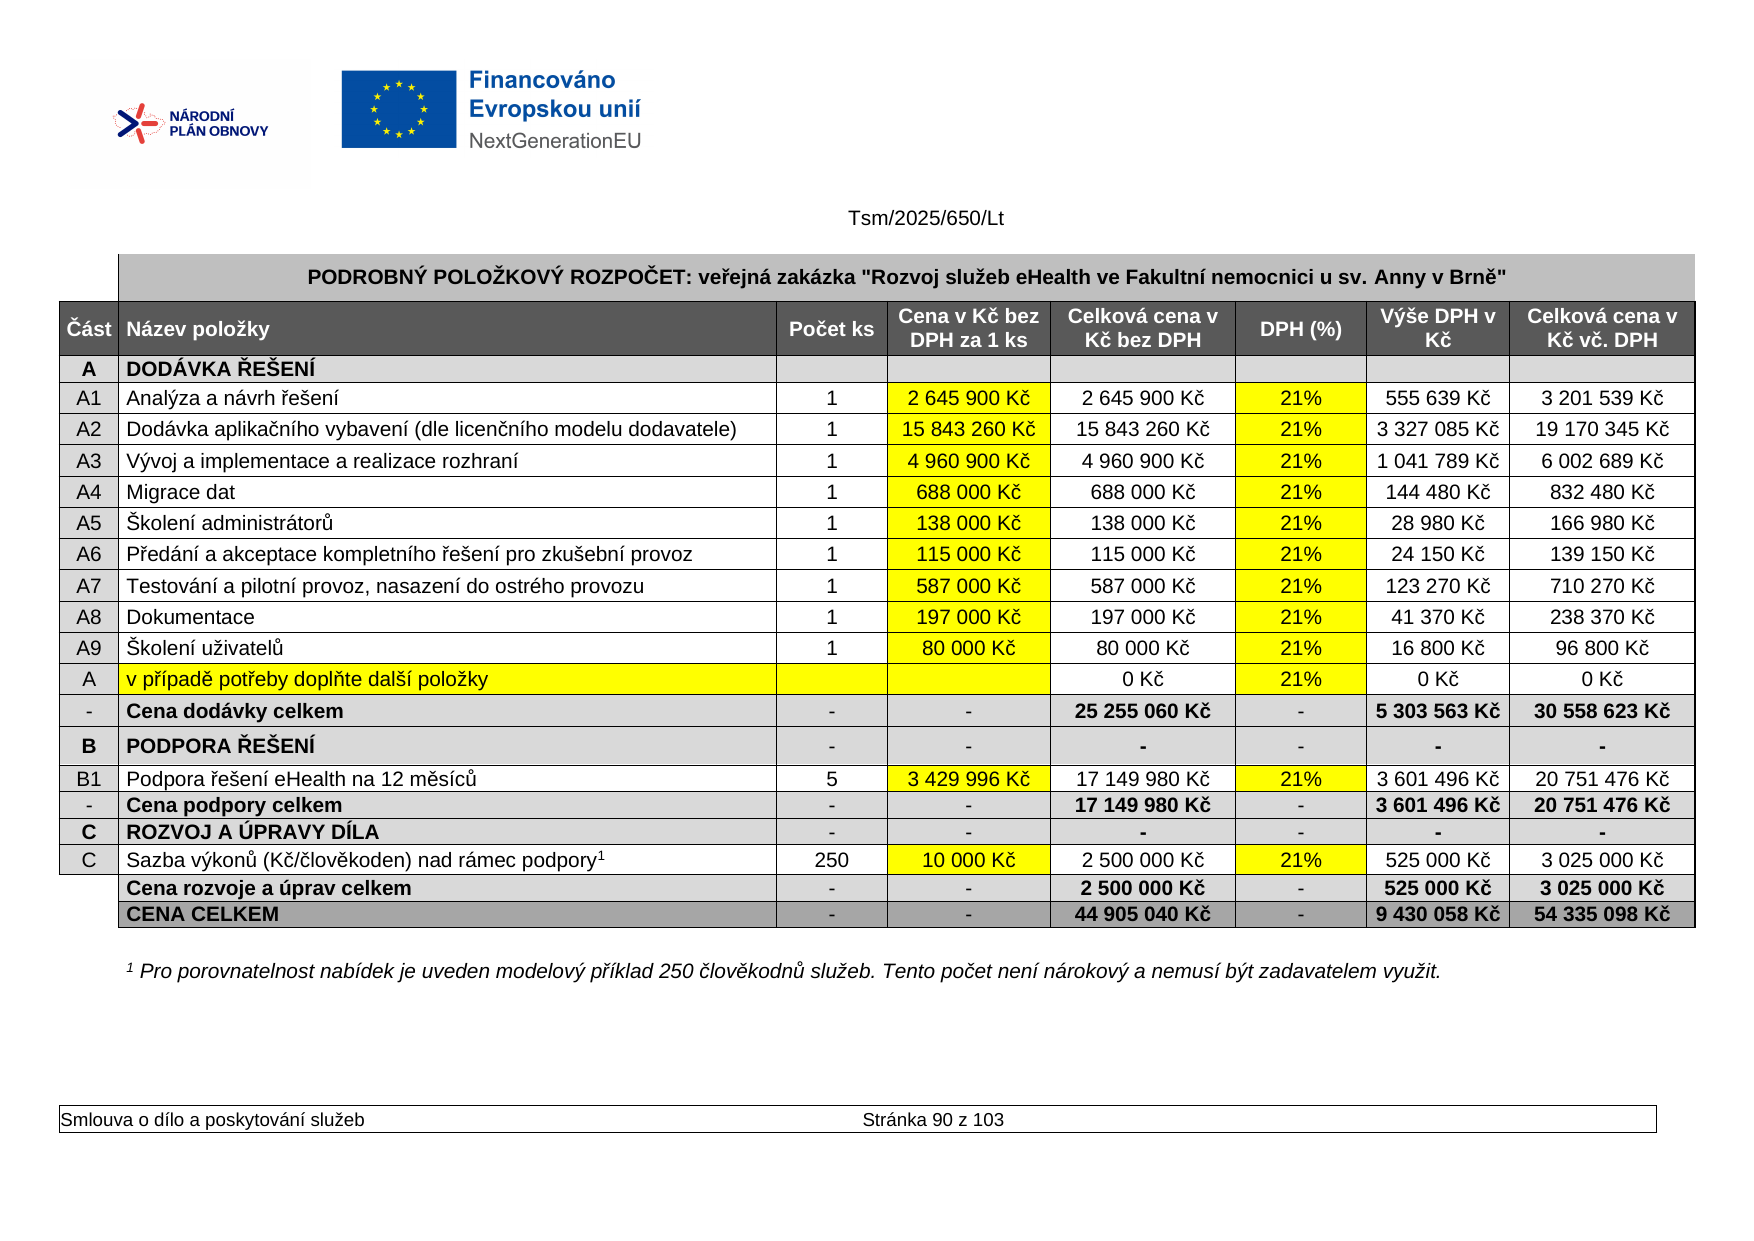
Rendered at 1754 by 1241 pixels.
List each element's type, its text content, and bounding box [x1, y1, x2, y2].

table_cell 15 843 260 Kč [888, 414, 1050, 444]
table_cell 17 149 980 Kč [1051, 766, 1235, 791]
table_cell 3 601 496 Kč [1367, 792, 1509, 818]
table_cell Výše DPH v Kč [1367, 302, 1509, 355]
table_cell 21% [1236, 445, 1366, 476]
table_cell - [777, 902, 887, 927]
table_cell Název položky [119, 302, 776, 355]
table_cell 250 [777, 845, 887, 874]
table_cell - [777, 819, 887, 844]
table_cell A2 [60, 414, 118, 444]
table_cell 21% [1236, 383, 1366, 413]
table_cell 21% [1236, 570, 1366, 601]
table_cell A3 [60, 445, 118, 476]
table_cell 138 000 Kč [1051, 508, 1235, 538]
table_cell 2 645 900 Kč [888, 383, 1050, 413]
table_cell DPH (%) [1236, 302, 1366, 355]
table_cell 2 500 000 Kč [1051, 845, 1235, 874]
table_cell - [777, 875, 887, 901]
table_cell [1236, 928, 1366, 954]
table_cell - [777, 792, 887, 818]
table_cell - [888, 695, 1050, 726]
table_cell 1 [777, 477, 887, 507]
table_cell 555 639 Kč [1367, 383, 1509, 413]
table_cell - [1051, 819, 1235, 844]
table_cell DODÁVKA ŘEŠENÍ [119, 356, 776, 382]
table_cell - [888, 792, 1050, 818]
table_cell 1 [777, 539, 887, 569]
table_header [59, 254, 118, 301]
table_cell 28 980 Kč [1367, 508, 1509, 538]
table_cell 688 000 Kč [1051, 477, 1235, 507]
table_cell 587 000 Kč [888, 570, 1050, 601]
table_cell - [1236, 792, 1366, 818]
table_cell 30 558 623 Kč [1510, 695, 1694, 726]
table_cell 525 000 Kč [1367, 875, 1509, 901]
table_cell 3 429 996 Kč [888, 766, 1050, 791]
table_cell 1 [777, 633, 887, 663]
table_cell [777, 664, 887, 694]
table_cell 710 270 Kč [1510, 570, 1694, 601]
table_cell A9 [60, 633, 118, 663]
table_cell CENA CELKEM [119, 902, 776, 927]
table_cell 0 Kč [1051, 664, 1235, 694]
table_cell 1 [777, 602, 887, 632]
table_cell 10 000 Kč [888, 845, 1050, 874]
table_cell - [888, 902, 1050, 927]
table_cell [777, 356, 887, 382]
table_cell 80 000 Kč [888, 633, 1050, 663]
table_cell 96 800 Kč [1510, 633, 1694, 663]
table_cell 3 025 000 Kč [1510, 845, 1694, 874]
table_cell 1 [777, 445, 887, 476]
table_cell Celková cena v Kč bez DPH [1051, 302, 1235, 355]
table_cell - [777, 727, 887, 764]
table_cell 44 905 040 Kč [1051, 902, 1235, 927]
table_cell A [60, 356, 118, 382]
table_cell 197 000 Kč [888, 602, 1050, 632]
table_cell 123 270 Kč [1367, 570, 1509, 601]
table_cell - [1236, 875, 1366, 901]
table_cell 1 [777, 570, 887, 601]
table_cell 80 000 Kč [1051, 633, 1235, 663]
table_cell - [888, 819, 1050, 844]
table_cell 138 000 Kč [888, 508, 1050, 538]
table_cell [1051, 356, 1235, 382]
table_cell Cena podpory celkem [119, 792, 776, 818]
table_cell [59, 954, 119, 983]
table_cell Analýza a návrh řešení [119, 383, 776, 413]
table_cell C [60, 819, 118, 844]
table_cell - [1367, 819, 1509, 844]
table_cell - [1236, 727, 1366, 764]
table_cell Cena dodávky celkem [119, 695, 776, 726]
table_cell [888, 664, 1050, 694]
table_cell - [1236, 902, 1366, 927]
table_header PODROBNÝ POLOŽKOVÝ ROZPOČET: veřejná zakázka "Rozvoj služeb eHealth ve Fakultní nemocnici u sv. Anny v Brně" [119, 254, 1695, 301]
table_cell [1367, 356, 1509, 382]
table_cell 2 500 000 Kč [1051, 875, 1235, 901]
table_cell Celková cena v Kč vč. DPH [1510, 302, 1694, 355]
table_cell - [60, 695, 118, 726]
table_cell A6 [60, 539, 118, 569]
table_cell 20 751 476 Kč [1510, 766, 1694, 791]
table_cell [119, 928, 776, 954]
table_cell - [1051, 727, 1235, 764]
table_cell 2 645 900 Kč [1051, 383, 1235, 413]
table_cell 1 Pro porovnatelnost nabídek je uveden modelový příklad 250 člověkodnů služeb. Tento počet není nárokový a nemusí být zadavatelem využit. [119, 954, 1510, 983]
table_cell 144 480 Kč [1367, 477, 1509, 507]
table_cell - [888, 875, 1050, 901]
table_cell [59, 875, 118, 901]
table_cell 4 960 900 Kč [888, 445, 1050, 476]
table_cell [1510, 356, 1694, 382]
table_cell 19 170 345 Kč [1510, 414, 1694, 444]
table_cell 21% [1236, 414, 1366, 444]
table_cell - [60, 792, 118, 818]
table_cell - [777, 695, 887, 726]
table_cell Počet ks [777, 302, 887, 355]
table_cell Testování a pilotní provoz, nasazení do ostrého provozu [119, 570, 776, 601]
table_cell [1050, 928, 1236, 954]
table_cell 197 000 Kč [1051, 602, 1235, 632]
table_cell 832 480 Kč [1510, 477, 1694, 507]
table_cell - [1510, 819, 1694, 844]
table_cell A7 [60, 570, 118, 601]
table_cell 20 751 476 Kč [1510, 792, 1694, 818]
table_cell [1236, 356, 1366, 382]
table_cell 5 303 563 Kč [1367, 695, 1509, 726]
table_cell Školení uživatelů [119, 633, 776, 663]
table_cell 1 [777, 508, 887, 538]
table_cell Předání a akceptace kompletního řešení pro zkušební provoz [119, 539, 776, 569]
table_cell [1510, 954, 1695, 983]
table_cell 0 Kč [1367, 664, 1509, 694]
table_cell B1 [60, 766, 118, 791]
table_cell [59, 901, 118, 927]
table_cell Cena v Kč bez DPH za 1 ks [888, 302, 1050, 355]
table_cell 525 000 Kč [1367, 845, 1509, 874]
table_cell 21% [1236, 633, 1366, 663]
table_cell Cena rozvoje a úprav celkem [119, 875, 776, 901]
table_cell 4 960 900 Kč [1051, 445, 1235, 476]
table_cell [1510, 928, 1695, 954]
table_cell 115 000 Kč [888, 539, 1050, 569]
table_cell - [888, 727, 1050, 764]
table_cell 3 601 496 Kč [1367, 766, 1509, 791]
table_cell [776, 928, 887, 954]
table_cell 24 150 Kč [1367, 539, 1509, 569]
table_cell Část [60, 302, 118, 355]
table_cell 16 800 Kč [1367, 633, 1509, 663]
table_cell 54 335 098 Kč [1510, 902, 1694, 927]
table_cell 21% [1236, 845, 1366, 874]
table_cell 5 [777, 766, 887, 791]
table_cell 15 843 260 Kč [1051, 414, 1235, 444]
table_cell 21% [1236, 602, 1366, 632]
table_cell 21% [1236, 508, 1366, 538]
table_cell 3 201 539 Kč [1510, 383, 1694, 413]
table_cell 9 430 058 Kč [1367, 902, 1509, 927]
table_cell 166 980 Kč [1510, 508, 1694, 538]
table_cell 587 000 Kč [1051, 570, 1235, 601]
table_cell 1 [777, 383, 887, 413]
table_cell 21% [1236, 477, 1366, 507]
table_cell A5 [60, 508, 118, 538]
table_cell Vývoj a implementace a realizace rozhraní [119, 445, 776, 476]
table_cell A8 [60, 602, 118, 632]
table_cell - [1236, 695, 1366, 726]
table_cell 139 150 Kč [1510, 539, 1694, 569]
table_cell A [60, 664, 118, 694]
table_cell 0 Kč [1510, 664, 1694, 694]
table_cell C [60, 845, 118, 874]
table_cell Dokumentace [119, 602, 776, 632]
table_cell 41 370 Kč [1367, 602, 1509, 632]
table_cell 1 [777, 414, 887, 444]
table_cell 25 255 060 Kč [1051, 695, 1235, 726]
table_cell A1 [60, 383, 118, 413]
table_cell - [1236, 819, 1366, 844]
table_cell Podpora řešení eHealth na 12 měsíců [119, 766, 776, 791]
table_cell Sazba výkonů (Kč/člověkoden) nad rámec podpory1 [119, 845, 776, 874]
table_cell Školení administrátorů [119, 508, 776, 538]
table_cell B [60, 727, 118, 764]
table_cell v případě potřeby doplňte další položky [119, 664, 776, 694]
table_cell Migrace dat [119, 477, 776, 507]
table_cell 238 370 Kč [1510, 602, 1694, 632]
table_cell 6 002 689 Kč [1510, 445, 1694, 476]
table_cell ROZVOJ A ÚPRAVY DÍLA [119, 819, 776, 844]
table_cell 21% [1236, 766, 1366, 791]
table_cell - [1367, 727, 1509, 764]
table_cell 1 041 789 Kč [1367, 445, 1509, 476]
table_cell Dodávka aplikačního vybavení (dle licenčního modelu dodavatele) [119, 414, 776, 444]
table_cell PODPORA ŘEŠENÍ [119, 727, 776, 764]
table_cell 688 000 Kč [888, 477, 1050, 507]
table_cell 21% [1236, 539, 1366, 569]
table_cell [59, 927, 119, 954]
table_cell [887, 928, 1050, 954]
table_cell - [1510, 727, 1694, 764]
table_cell 115 000 Kč [1051, 539, 1235, 569]
table_cell 3 327 085 Kč [1367, 414, 1509, 444]
table_cell [1366, 928, 1510, 954]
table_cell [888, 356, 1050, 382]
table_cell 3 025 000 Kč [1510, 875, 1694, 901]
table_cell 21% [1236, 664, 1366, 694]
table_cell 17 149 980 Kč [1051, 792, 1235, 818]
table_cell A4 [60, 477, 118, 507]
